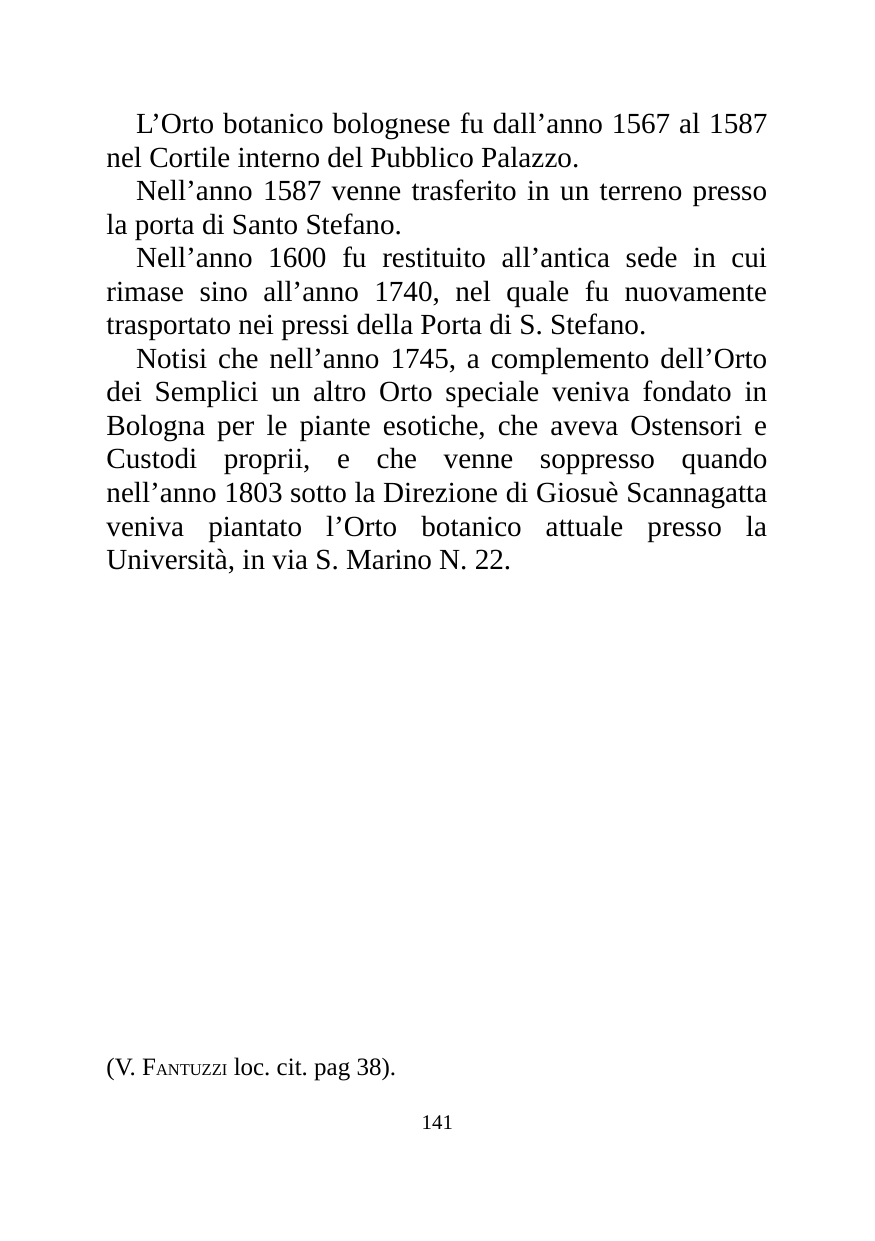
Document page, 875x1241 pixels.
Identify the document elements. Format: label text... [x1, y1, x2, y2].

text L’Orto botanico bolognese fu dall’anno 1567 al 1587 nel Cortile interno del Pubblico Palazzo. [106, 106, 768, 173]
text (V. Fantuzzi loc. cit. pag 38). [106, 1052, 768, 1080]
text Nell’anno 1587 venne trasferito in un terreno presso la porta di Santo Stefano. [106, 173, 768, 240]
text Nell’anno 1600 fu restituito all’antica sede in cui rimase sino all’anno 1740, nel quale fu nuovamente trasportato nei pressi della Porta di S. Stefano. [106, 240, 768, 341]
text Notisi che nell’anno 1745, a complemento dell’Orto dei Semplici un altro Orto speciale veniva fondato in Bologna per le piante esotiche, che aveva Ostensori e Custodi proprii, e che venne soppresso quando nell’anno 1803 sotto la Direzione di Giosuè Scannagatta veniva piantato l’Orto botanico attuale presso la Università, in via S. Marino N. 22. [106, 341, 768, 576]
